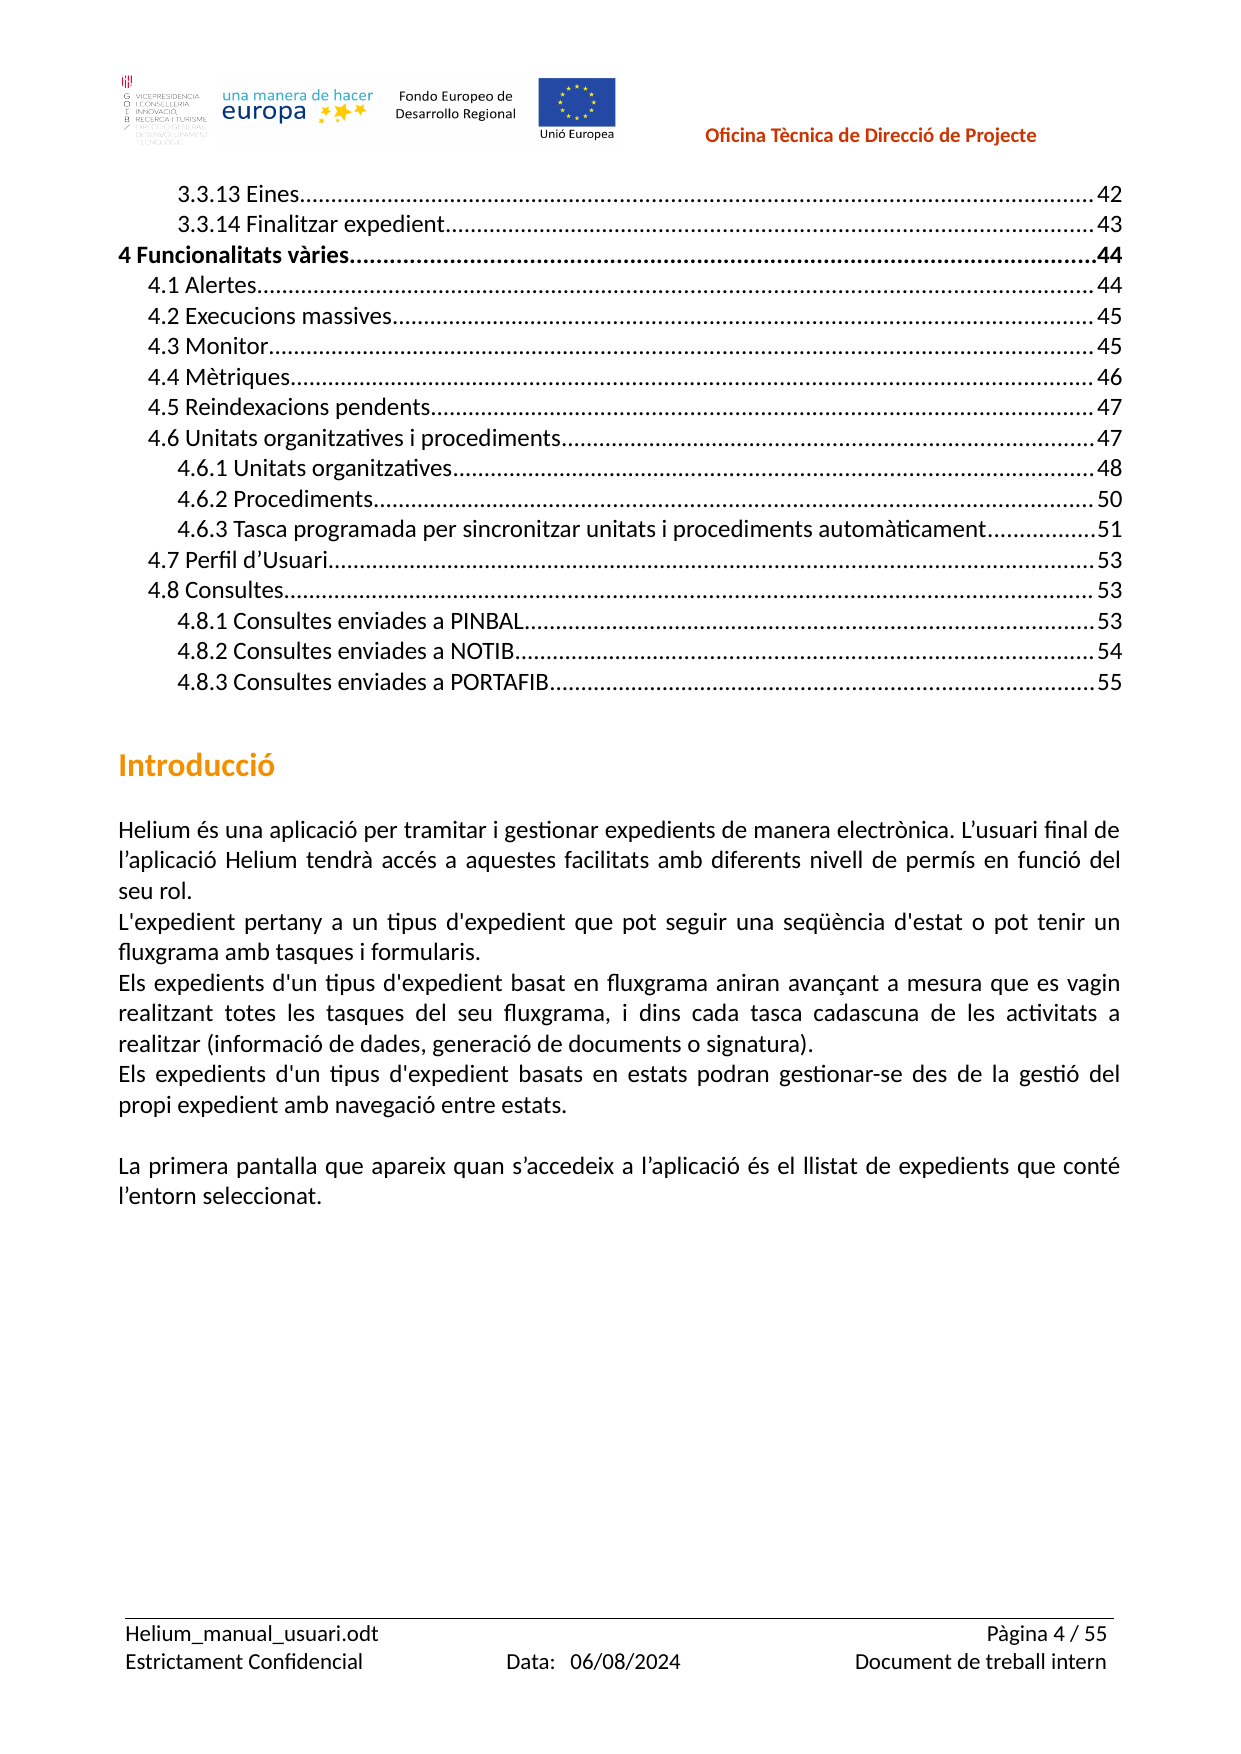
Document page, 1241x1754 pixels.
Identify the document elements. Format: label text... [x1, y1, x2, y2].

text 4.6 Unitats organitzatives i procediments 47 [148, 422, 1122, 452]
text 4.8 Consultes 53 [148, 574, 1122, 605]
text 4.7 Perfil d’Usuari 53 [148, 544, 1122, 574]
text 3.3.14 Finalitzar expedient 43 [177, 208, 1122, 239]
subtitle Introducció [118, 744, 1122, 784]
text 3.3.13 Eines 42 [177, 178, 1122, 208]
text 4.3 Monitor 45 [148, 330, 1122, 361]
text 4.4 Mètriques 46 [148, 361, 1122, 391]
text Els expedients d'un tipus d'expedient basats en estats podran gestionar-se des de la gestió del propi expedient amb navegació entre estats. [118, 1058, 1122, 1119]
text 4.6.1 Unitats organitzatives 48 [177, 452, 1122, 483]
text 4.8.3 Consultes enviades a PORTAFIB 55 [177, 666, 1122, 697]
text 4.5 Reindexacions pendents 47 [148, 391, 1122, 422]
text 4.8.2 Consultes enviades a NOTIB 54 [177, 636, 1122, 666]
picture [219, 73, 621, 147]
text Els expedients d'un tipus d'expedient basat en fluxgrama aniran avançant a mesura que es vagin realitzant totes les tasques del seu fluxgrama, i dins cada tasca cadascuna de les activitats a realitzar (informació de dades, generació de documents o signatura). [118, 967, 1122, 1058]
text 4.1 Alertes 44 [148, 269, 1122, 300]
text 4 Funcionalitats vàries 44 [118, 239, 1122, 269]
picture [118, 73, 213, 147]
text 4.2 Execucions massives 45 [148, 300, 1122, 330]
text 4.8.1 Consultes enviades a PINBAL 53 [177, 605, 1122, 636]
text L'expedient pertany a un tipus d'expedient que pot seguir una seqüència d'estat o pot tenir un fluxgrama amb tasques i formularis. [118, 906, 1122, 967]
text Helium és una aplicació per tramitar i gestionar expedients de manera electrònica. L’usuari final de l’aplicació Helium tendrà accés a aquestes facilitats amb diferents nivell de permís en funció del seu rol. [118, 814, 1122, 906]
text La primera pantalla que apareix quan s’accedeix a l’aplicació és el llistat de expedients que conté l’entorn seleccionat. [118, 1150, 1122, 1211]
text 4.6.3 Tasca programada per sincronitzar unitats i procediments automàticament 51 [177, 513, 1122, 544]
text 4.6.2 Procediments 50 [177, 483, 1122, 513]
